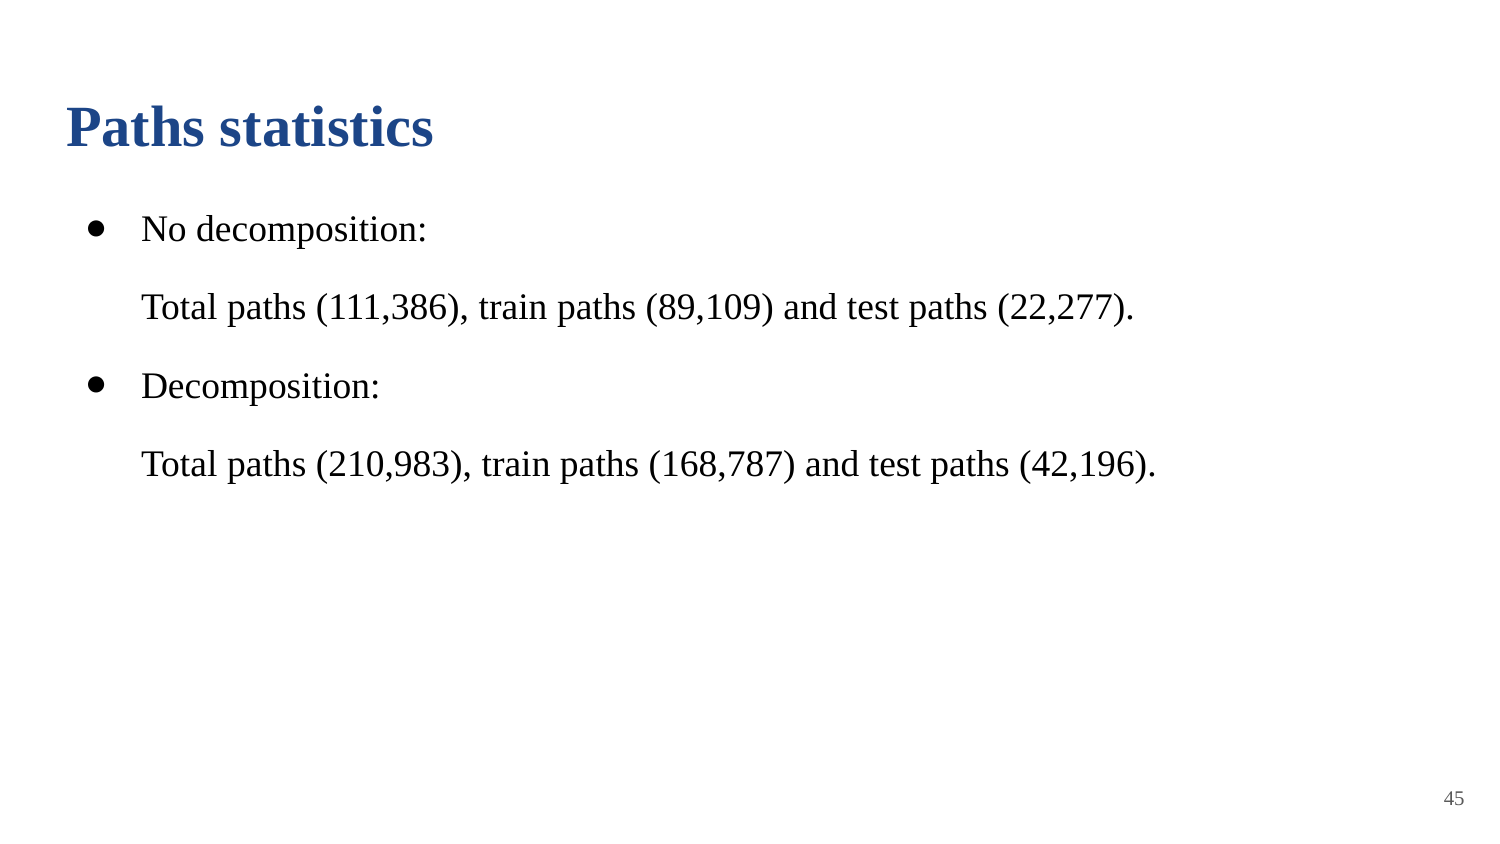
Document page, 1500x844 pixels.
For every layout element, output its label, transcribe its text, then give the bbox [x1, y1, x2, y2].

slide_number [1389, 764, 1480, 830]
list No decomposition: Total paths (111,386), train paths (89,109) and test paths (22,277). Decomposition: Total paths (210,983), train paths (168,787) and test paths (42,196). [51, 189, 1449, 750]
title Paths statistics [51, 72, 1449, 167]
